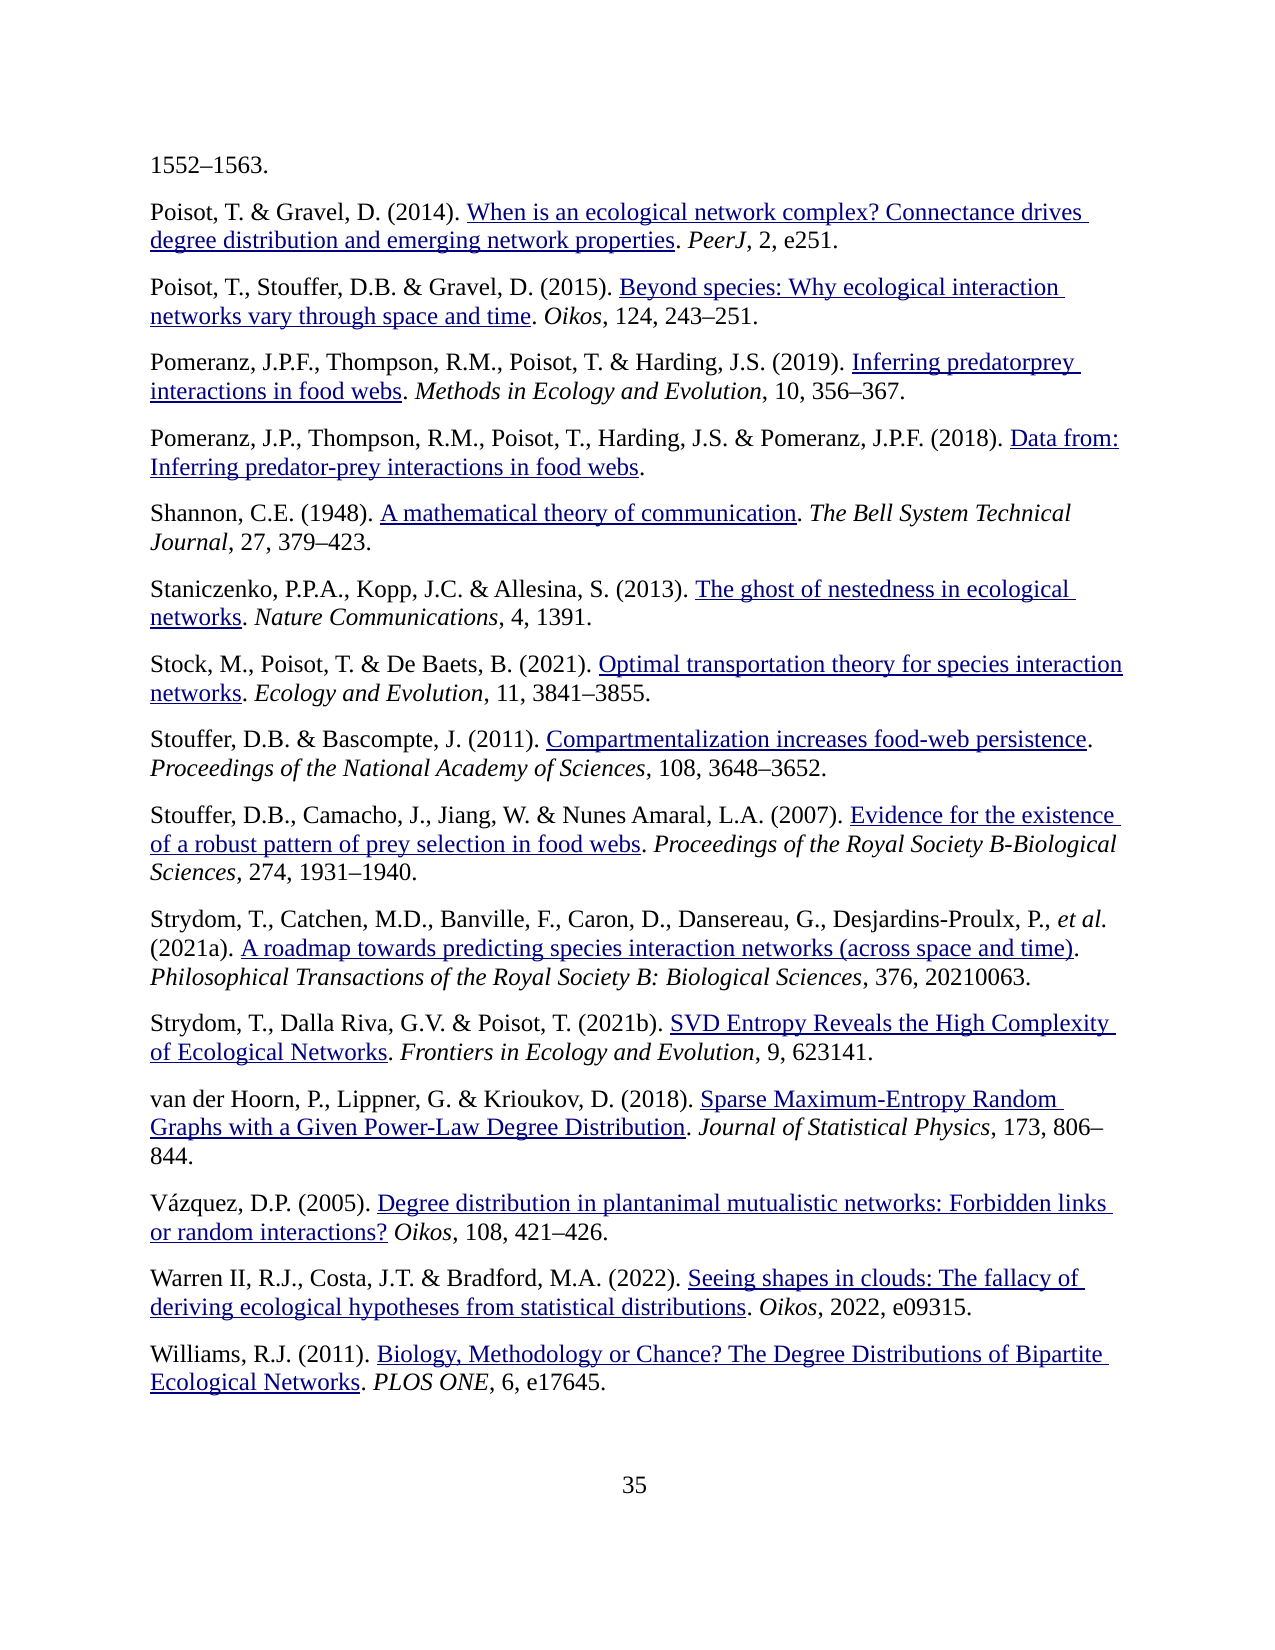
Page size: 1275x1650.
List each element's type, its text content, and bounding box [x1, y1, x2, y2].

text Staniczenko, P.P.A., Kopp, J.C. & Allesina, S. (2013). The ghost of nestedness in ecological networks. Nature Communications, 4, 1391. [150, 574, 1125, 631]
text van der Hoorn, P., Lippner, G. & Krioukov, D. (2018). Sparse Maximum-Entropy Random Graphs with a Given Power-Law Degree Distribution. Journal of Statistical Physics, 173, 806–844. [150, 1084, 1125, 1170]
text Warren II, R.J., Costa, J.T. & Bradford, M.A. (2022). Seeing shapes in clouds: The fallacy of deriving ecological hypotheses from statistical distributions. Oikos, 2022, e09315. [150, 1263, 1125, 1321]
text Strydom, T., Dalla Riva, G.V. & Poisot, T. (2021b). SVD Entropy Reveals the High Complexity of Ecological Networks. Frontiers in Ecology and Evolution, 9, 623141. [150, 1008, 1125, 1066]
text Pomeranz, J.P., Thompson, R.M., Poisot, T., Harding, J.S. & Pomeranz, J.P.F. (2018). Data from: Inferring predator-prey interactions in food webs. [150, 423, 1125, 480]
text Poisot, T. & Gravel, D. (2014). When is an ecological network complex? Connectance drives degree distribution and emerging network properties. PeerJ, 2, e251. [150, 197, 1125, 254]
text Stouffer, D.B., Camacho, J., Jiang, W. & Nunes Amaral, L.A. (2007). Evidence for the existence of a robust pattern of prey selection in food webs. Proceedings of the Royal Society B-Biological Sciences, 274, 1931–1940. [150, 800, 1125, 886]
text Williams, R.J. (2011). Biology, Methodology or Chance? The Degree Distributions of Bipartite Ecological Networks. PLOS ONE, 6, e17645. [150, 1339, 1125, 1396]
text Vázquez, D.P. (2005). Degree distribution in plantanimal mutualistic networks: Forbidden links or random interactions? Oikos, 108, 421–426. [150, 1188, 1125, 1245]
text Poisot, T., Stouffer, D.B. & Gravel, D. (2015). Beyond species: Why ecological interaction networks vary through space and time. Oikos, 124, 243–251. [150, 272, 1125, 329]
text 1552–1563. [150, 150, 1125, 179]
text Shannon, C.E. (1948). A mathematical theory of communication. The Bell System Technical Journal, 27, 379–423. [150, 498, 1125, 556]
text Stock, M., Poisot, T. & De Baets, B. (2021). Optimal transportation theory for species interaction networks. Ecology and Evolution, 11, 3841–3855. [150, 649, 1125, 707]
text Strydom, T., Catchen, M.D., Banville, F., Caron, D., Dansereau, G., Desjardins-Proulx, P., et al. (2021a). A roadmap towards predicting species interaction networks (across space and time). Philosophical Transactions of the Royal Society B: Biological Sciences, 376, 20210063. [150, 904, 1125, 990]
text Pomeranz, J.P.F., Thompson, R.M., Poisot, T. & Harding, J.S. (2019). Inferring predatorprey interactions in food webs. Methods in Ecology and Evolution, 10, 356–367. [150, 347, 1125, 405]
text Stouffer, D.B. & Bascompte, J. (2011). Compartmentalization increases food-web persistence. Proceedings of the National Academy of Sciences, 108, 3648–3652. [150, 724, 1125, 782]
